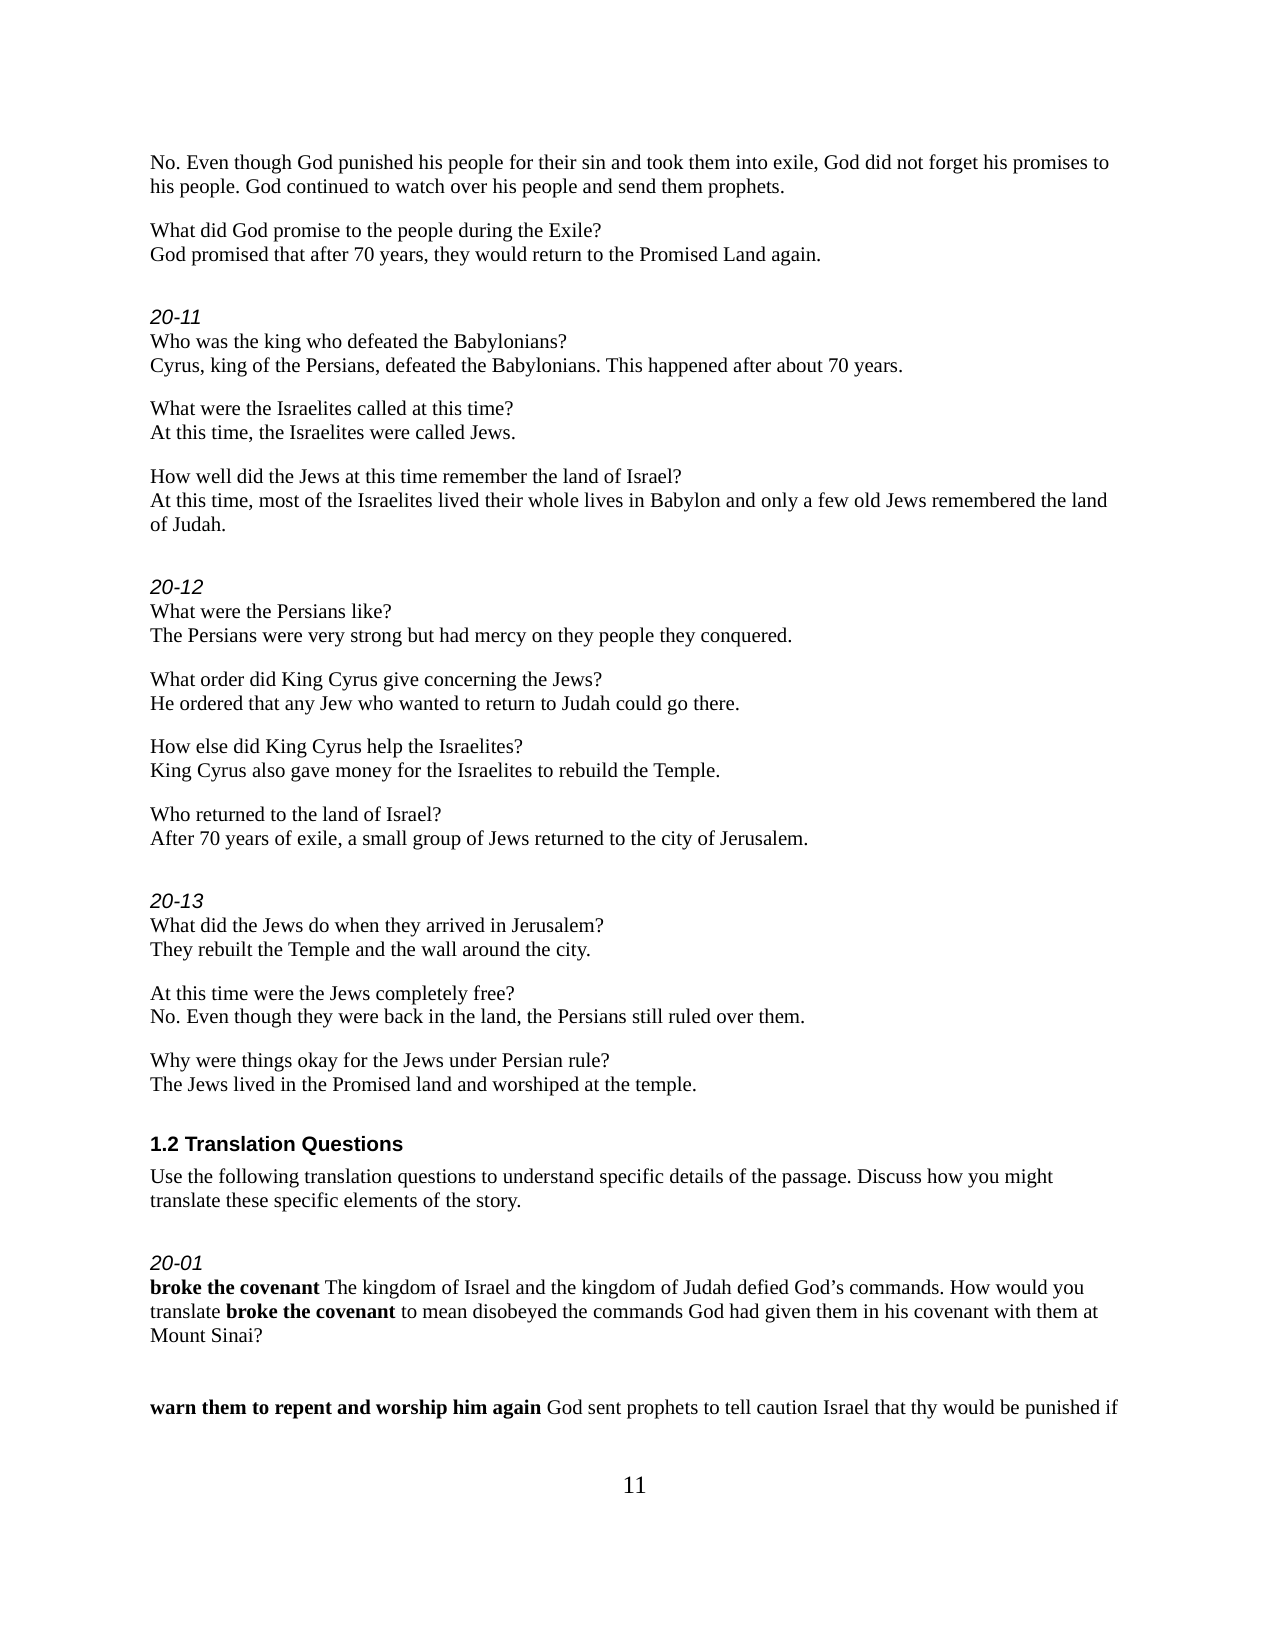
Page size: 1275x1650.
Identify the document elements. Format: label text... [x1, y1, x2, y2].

text What did the Jews do when they arrived in Jerusalem? They rebuilt the Temple and the wall around the city. [150, 913, 1125, 961]
text Why were things okay for the Jews under Persian rule? The Jews lived in the Promised land and worshiped at the temple. [150, 1048, 1125, 1096]
subtitle 20-11 [150, 305, 1125, 329]
text What order did King Cyrus give concerning the Jews? He ordered that any Jew who wanted to return to Judah could go there. [150, 667, 1125, 715]
text What did God promise to the people during the Exile? God promised that after 70 years, they would return to the Promised Land again. [150, 218, 1125, 266]
text Who was the king who defeated the Babylonians? Cyrus, king of the Persians, defeated the Babylonians. This happened after about 70 years. [150, 329, 1125, 377]
text Use the following translation questions to understand specific details of the passage. Discuss how you might translate these specific elements of the story. [150, 1163, 1125, 1212]
text Who returned to the land of Israel? After 70 years of exile, a small group of Jews returned to the city of Jerusalem. [150, 802, 1125, 850]
subtitle 1.2 Translation Questions [150, 1132, 1125, 1156]
subtitle 20-13 [150, 889, 1125, 913]
text warn them to repent and worship him again God sent prophets to tell caution Israel that thy would be punished if [150, 1395, 1125, 1419]
text What were the Israelites called at this time? At this time, the Israelites were called Jews. [150, 396, 1125, 444]
text No. Even though God punished his people for their sin and took them into exile, God did not forget his promises to his people. God continued to watch over his people and send them prophets. [150, 150, 1125, 198]
subtitle 20-12 [150, 575, 1125, 599]
text What were the Persians like? The Persians were very strong but had mercy on they people they conquered. [150, 599, 1125, 647]
text At this time were the Jews completely free? No. Even though they were back in the land, the Persians still ruled over them. [150, 980, 1125, 1028]
text broke the covenant The kingdom of Israel and the kingdom of Judah defied God’s commands. How would you translate broke the covenant to mean disobeyed the commands God had given them in his covenant with them at Mount Sinai? [150, 1274, 1125, 1347]
subtitle 20-01 [150, 1251, 1125, 1274]
text How well did the Jews at this time remember the land of Israel? At this time, most of the Israelites lived their whole lives in Babylon and only a few old Jews remembered the land of Judah. [150, 464, 1125, 536]
text How else did King Cyrus help the Israelites? King Cyrus also gave money for the Israelites to rebuild the Temple. [150, 734, 1125, 782]
